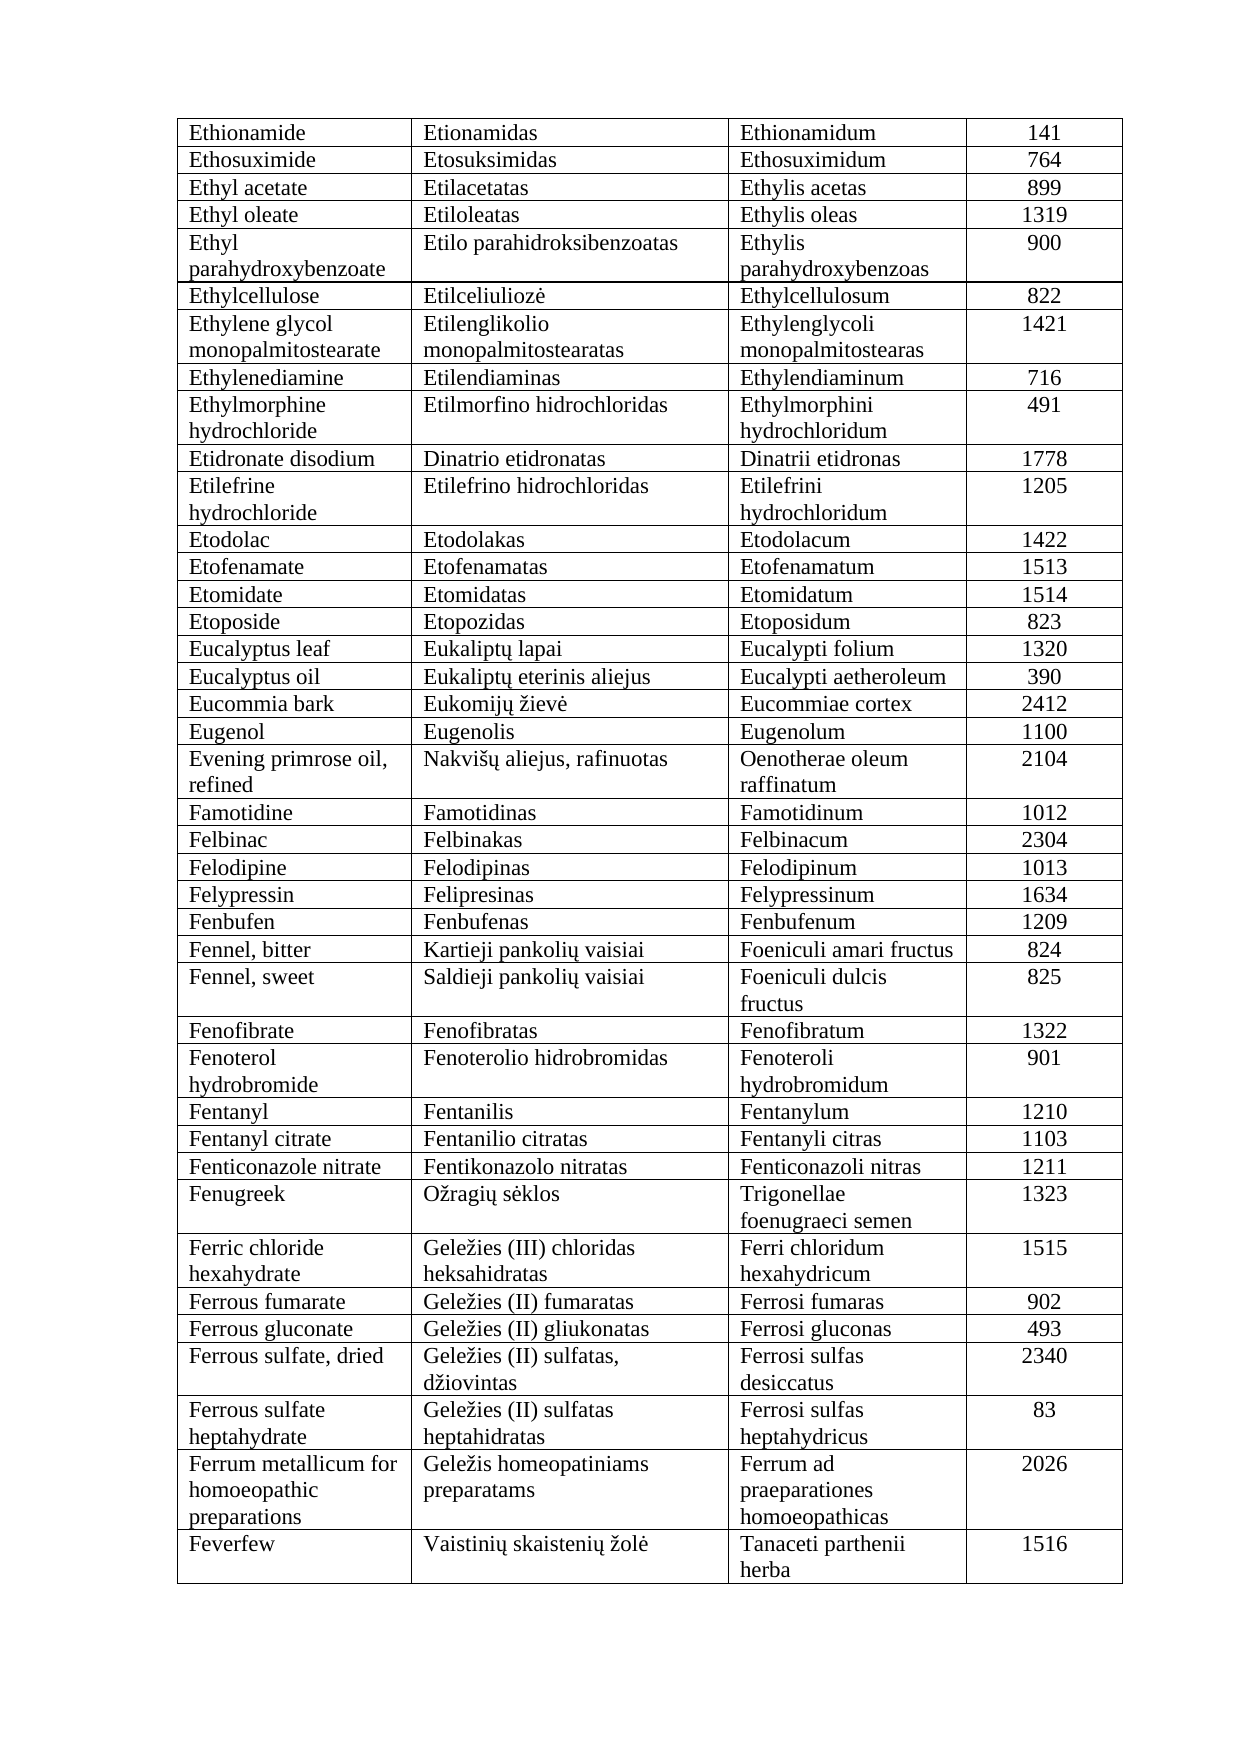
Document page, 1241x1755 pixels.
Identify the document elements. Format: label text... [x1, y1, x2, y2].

table_cell 825 [967, 963, 1122, 1016]
table_cell Geležies (II) fumaratas [412, 1288, 728, 1314]
table_cell Ferrous sulfate heptahydrate [178, 1396, 411, 1449]
table_cell Felbinakas [412, 826, 728, 853]
table_cell 493 [967, 1315, 1122, 1342]
table_cell 1319 [967, 201, 1122, 228]
table_cell 2026 [967, 1450, 1122, 1529]
table_cell Trigonellae foenugraeci semen [729, 1180, 966, 1233]
table_cell 1634 [967, 881, 1122, 907]
table_cell Ferrous sulfate, dried [178, 1343, 411, 1395]
table_cell 1421 [967, 310, 1122, 363]
table_cell Ethosuximidum [729, 147, 966, 173]
table_cell 1514 [967, 581, 1122, 607]
table_cell Fennel, bitter [178, 936, 411, 962]
table_cell 1422 [967, 526, 1122, 552]
table_cell 822 [967, 283, 1122, 309]
table_cell Etodolacum [729, 526, 966, 552]
table_cell Ethylmorphine hydrochloride [178, 391, 411, 444]
table_cell Famotidine [178, 799, 411, 825]
table_cell Etilceliuliozė [412, 283, 728, 309]
table_cell 823 [967, 608, 1122, 634]
table_cell 1211 [967, 1153, 1122, 1179]
table_cell Geležies (II) sulfatas, džiovintas [412, 1343, 728, 1395]
table_cell Fentanyl citrate [178, 1126, 411, 1152]
table_cell Saldieji pankolių vaisiai [412, 963, 728, 1016]
table_cell Ožragių sėklos [412, 1180, 728, 1233]
table_cell Etofenamate [178, 553, 411, 580]
table_cell Felipresinas [412, 881, 728, 907]
table_cell Eukomijų žievė [412, 690, 728, 717]
table_cell Etopozidas [412, 608, 728, 634]
table_cell Felodipinum [729, 854, 966, 880]
table_cell Eucalypti aetheroleum [729, 663, 966, 689]
table_cell Eucommia bark [178, 690, 411, 717]
table_cell Fenticonazole nitrate [178, 1153, 411, 1179]
table_cell Felbinac [178, 826, 411, 853]
table_cell Etofenamatas [412, 553, 728, 580]
table_cell Ethyl parahydroxybenzoate [178, 229, 411, 281]
table_cell Ethyl acetate [178, 174, 411, 200]
table_cell Etilefrino hidrochloridas [412, 472, 728, 525]
table_cell Eukaliptų eterinis aliejus [412, 663, 728, 689]
table_cell Eucalyptus oil [178, 663, 411, 689]
table_cell Etilmorfino hidrochloridas [412, 391, 728, 444]
table_cell Etoposidum [729, 608, 966, 634]
table_cell Oenotherae oleum raffinatum [729, 745, 966, 798]
table_cell Nakvišų aliejus, rafinuotas [412, 745, 728, 798]
table_cell Eugenolis [412, 718, 728, 744]
table_cell Etilacetatas [412, 174, 728, 200]
table_cell Ethionamidum [729, 119, 966, 146]
table_cell 1103 [967, 1126, 1122, 1152]
table_cell 1209 [967, 909, 1122, 935]
table_cell 1210 [967, 1098, 1122, 1124]
table_cell Ferrosi gluconas [729, 1315, 966, 1342]
table_cell Ferrous gluconate [178, 1315, 411, 1342]
table_cell Etoposide [178, 608, 411, 634]
table_cell Fentanylum [729, 1098, 966, 1124]
table_cell 1013 [967, 854, 1122, 880]
table_cell Ethylis oleas [729, 201, 966, 228]
table_cell Ferrous fumarate [178, 1288, 411, 1314]
table_cell Felypressin [178, 881, 411, 907]
table_cell Eucommiae cortex [729, 690, 966, 717]
table_cell Etidronate disodium [178, 445, 411, 471]
table_cell 1320 [967, 636, 1122, 662]
table_cell Fenoteroli hydrobromidum [729, 1044, 966, 1097]
table_cell 1778 [967, 445, 1122, 471]
table_cell 2412 [967, 690, 1122, 717]
table_cell 2104 [967, 745, 1122, 798]
table_cell Etodolac [178, 526, 411, 552]
table_cell Etilendiaminas [412, 364, 728, 390]
table_cell Ethylenediamine [178, 364, 411, 390]
table_cell Geležies (III) chloridas heksahidratas [412, 1234, 728, 1287]
table_cell Etiloleatas [412, 201, 728, 228]
table_cell Fenofibrate [178, 1017, 411, 1043]
table_cell 2304 [967, 826, 1122, 853]
table_cell 1012 [967, 799, 1122, 825]
table_cell Etilenglikolio monopalmitostearatas [412, 310, 728, 363]
table_cell 1516 [967, 1530, 1122, 1583]
table_cell 2340 [967, 1343, 1122, 1395]
table_cell Ethylcellulose [178, 283, 411, 309]
table_cell Fennel, sweet [178, 963, 411, 1016]
table_cell Ferri chloridum hexahydricum [729, 1234, 966, 1287]
table_cell 390 [967, 663, 1122, 689]
table_cell Feverfew [178, 1530, 411, 1583]
table_cell Ethylis acetas [729, 174, 966, 200]
table_cell Ethosuximide [178, 147, 411, 173]
table_cell Fentikonazolo nitratas [412, 1153, 728, 1179]
table_cell Eukaliptų lapai [412, 636, 728, 662]
table_cell Ethylene glycol monopalmitostearate [178, 310, 411, 363]
table_cell Ethionamide [178, 119, 411, 146]
table_cell 141 [967, 119, 1122, 146]
table_cell Ethylis parahydroxybenzoas [729, 229, 966, 281]
table_cell Ethylenglycoli monopalmitostearas [729, 310, 966, 363]
table_cell Fenbufenas [412, 909, 728, 935]
table_cell Ferrum metallicum for homoeopathic preparations [178, 1450, 411, 1529]
table_cell Fenoterol hydrobromide [178, 1044, 411, 1097]
table_cell 1322 [967, 1017, 1122, 1043]
table_cell Felypressinum [729, 881, 966, 907]
table_cell 1205 [967, 472, 1122, 525]
table_cell 824 [967, 936, 1122, 962]
table_cell 716 [967, 364, 1122, 390]
table_cell 1100 [967, 718, 1122, 744]
table_cell Fentanyli citras [729, 1126, 966, 1152]
table_cell Geležies (II) sulfatas heptahidratas [412, 1396, 728, 1449]
table_cell Fenbufenum [729, 909, 966, 935]
table_cell Ferrum ad praeparationes homoeopathicas [729, 1450, 966, 1529]
table_cell Geležis homeopatiniams preparatams [412, 1450, 728, 1529]
table_cell 1515 [967, 1234, 1122, 1287]
table_cell Fenofibratum [729, 1017, 966, 1043]
table_cell Tanaceti parthenii herba [729, 1530, 966, 1583]
table_cell Fentanyl [178, 1098, 411, 1124]
table_cell Ethylcellulosum [729, 283, 966, 309]
table_cell Eucalyptus leaf [178, 636, 411, 662]
table_cell Etionamidas [412, 119, 728, 146]
table_cell Dinatrio etidronatas [412, 445, 728, 471]
table_cell Ethyl oleate [178, 201, 411, 228]
table_cell 902 [967, 1288, 1122, 1314]
table_cell Vaistinių skaistenių žolė [412, 1530, 728, 1583]
table_cell Geležies (II) gliukonatas [412, 1315, 728, 1342]
table_cell Fenoterolio hidrobromidas [412, 1044, 728, 1097]
table_cell 1323 [967, 1180, 1122, 1233]
table_cell Fentanilio citratas [412, 1126, 728, 1152]
table_cell Ethylmorphini hydrochloridum [729, 391, 966, 444]
table_cell Ferrosi sulfas heptahydricus [729, 1396, 966, 1449]
table_cell Famotidinas [412, 799, 728, 825]
table_cell Fenbufen [178, 909, 411, 935]
table_cell 899 [967, 174, 1122, 200]
table_cell Etomidatum [729, 581, 966, 607]
table_cell Fenticonazoli nitras [729, 1153, 966, 1179]
table_cell Dinatrii etidronas [729, 445, 966, 471]
table_cell Etofenamatum [729, 553, 966, 580]
table_cell Etodolakas [412, 526, 728, 552]
table_cell Foeniculi dulcis fructus [729, 963, 966, 1016]
table_cell Etomidatas [412, 581, 728, 607]
table_cell Felodipinas [412, 854, 728, 880]
table_cell Fenofibratas [412, 1017, 728, 1043]
table_cell Foeniculi amari fructus [729, 936, 966, 962]
table_cell Ethylendiaminum [729, 364, 966, 390]
table_cell 901 [967, 1044, 1122, 1097]
table_cell Etilefrini hydrochloridum [729, 472, 966, 525]
table_cell 764 [967, 147, 1122, 173]
table_cell Felbinacum [729, 826, 966, 853]
table_cell Etomidate [178, 581, 411, 607]
table_cell 1513 [967, 553, 1122, 580]
table_cell Evening primrose oil, refined [178, 745, 411, 798]
table_cell Eugenolum [729, 718, 966, 744]
table_cell 900 [967, 229, 1122, 281]
table_cell Etilo parahidroksibenzoatas [412, 229, 728, 281]
table_cell Etilefrine hydrochloride [178, 472, 411, 525]
table_cell Ferrosi fumaras [729, 1288, 966, 1314]
table_cell Ferric chloride hexahydrate [178, 1234, 411, 1287]
table_cell Eugenol [178, 718, 411, 744]
table_cell Famotidinum [729, 799, 966, 825]
table_cell 491 [967, 391, 1122, 444]
table_cell Fenugreek [178, 1180, 411, 1233]
table_cell Etosuksimidas [412, 147, 728, 173]
table_cell Eucalypti folium [729, 636, 966, 662]
table_cell Felodipine [178, 854, 411, 880]
table_cell Fentanilis [412, 1098, 728, 1124]
table_cell Kartieji pankolių vaisiai [412, 936, 728, 962]
table_cell 83 [967, 1396, 1122, 1449]
table_cell Ferrosi sulfas desiccatus [729, 1343, 966, 1395]
